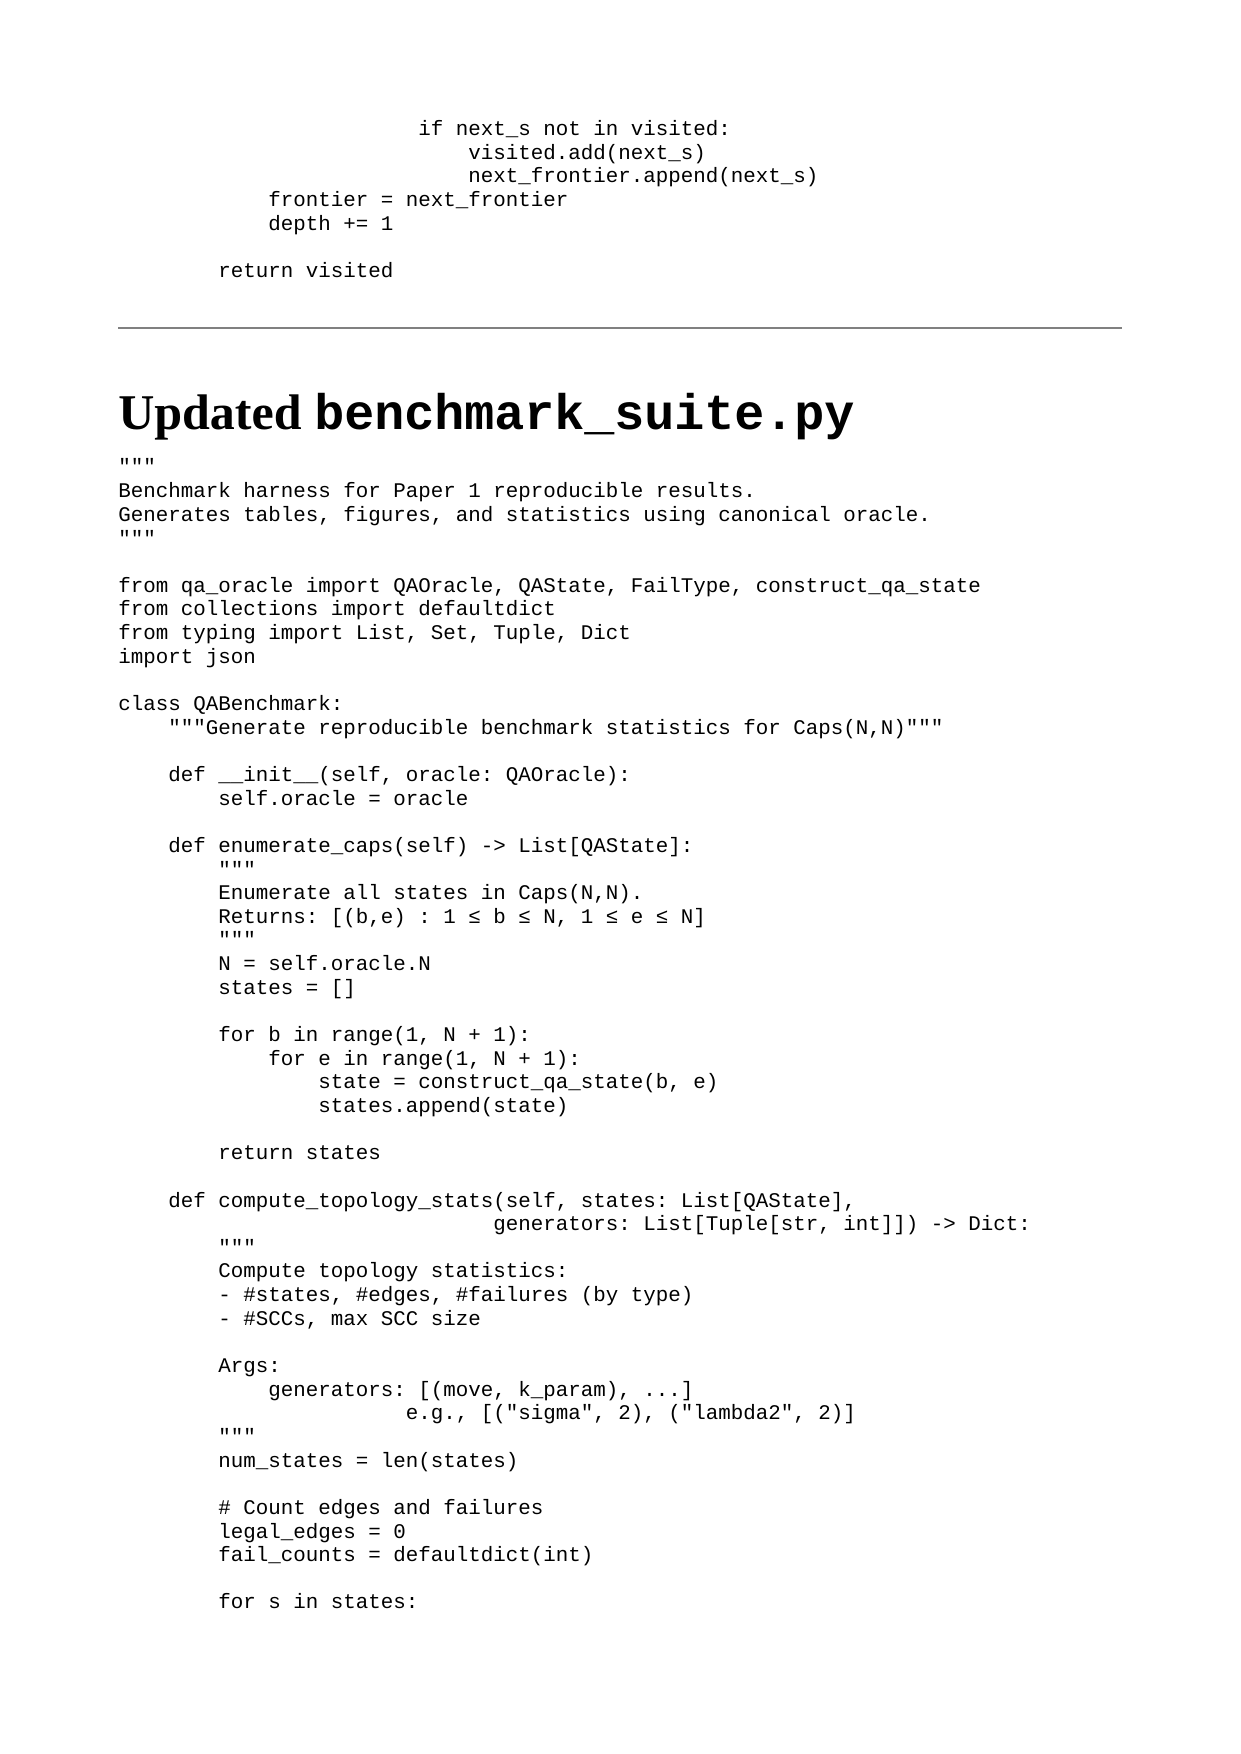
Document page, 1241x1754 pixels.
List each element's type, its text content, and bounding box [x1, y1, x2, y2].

text Returns: [(b,e) : 1 ≤ b ≤ N, 1 ≤ e ≤ N] [118, 906, 1122, 929]
text class QABenchmark: [118, 693, 1122, 717]
text legal_edges = 0 [118, 1521, 1122, 1544]
text """Generate reproducible benchmark statistics for Caps(N,N)""" [118, 717, 1122, 740]
text from qa_oracle import QAOracle, QAState, FailType, construct_qa_state [118, 575, 1122, 598]
text depth += 1 [118, 213, 1122, 236]
text def compute_topology_stats(self, states: List[QAState], [118, 1189, 1122, 1213]
text from typing import List, Set, Tuple, Dict [118, 622, 1122, 646]
text if next_s not in visited: [118, 118, 1122, 142]
text Benchmark harness for Paper 1 reproducible results. [118, 480, 1122, 504]
text e.g., [("sigma", 2), ("lambda2", 2)] [118, 1402, 1122, 1426]
text state = construct_qa_state(b, e) [118, 1071, 1122, 1095]
text Enumerate all states in Caps(N,N). [118, 882, 1122, 906]
text next_frontier.append(next_s) [118, 165, 1122, 189]
text Generates tables, figures, and statistics using canonical oracle. [118, 504, 1122, 527]
text self.oracle = oracle [118, 788, 1122, 811]
text def enumerate_caps(self) -> List[QAState]: [118, 835, 1122, 858]
text # Count edges and failures [118, 1497, 1122, 1521]
text states = [] [118, 977, 1122, 1000]
text generators: [(move, k_param), ...] [118, 1379, 1122, 1402]
text from collections import defaultdict [118, 598, 1122, 622]
text """ [118, 1237, 1122, 1261]
text for s in states: [118, 1592, 1122, 1615]
text """ [118, 527, 1122, 551]
text """ [118, 457, 1122, 480]
text Compute topology statistics: [118, 1261, 1122, 1284]
text """ [118, 858, 1122, 882]
text Args: [118, 1355, 1122, 1379]
text """ [118, 1426, 1122, 1450]
text def __init__(self, oracle: QAOracle): [118, 764, 1122, 788]
text - #SCCs, max SCC size [118, 1308, 1122, 1331]
text N = self.oracle.N [118, 953, 1122, 977]
text return visited [118, 260, 1122, 284]
text for e in range(1, N + 1): [118, 1048, 1122, 1071]
text import json [118, 646, 1122, 669]
text visited.add(next_s) [118, 142, 1122, 165]
subtitle Updated benchmark_suite.py [118, 382, 1122, 444]
text """ [118, 929, 1122, 953]
text fail_counts = defaultdict(int) [118, 1544, 1122, 1568]
text frontier = next_frontier [118, 189, 1122, 213]
text return states [118, 1142, 1122, 1166]
text num_states = len(states) [118, 1450, 1122, 1473]
text for b in range(1, N + 1): [118, 1024, 1122, 1048]
text generators: List[Tuple[str, int]]) -> Dict: [118, 1213, 1122, 1237]
text - #states, #edges, #failures (by type) [118, 1284, 1122, 1308]
text states.append(state) [118, 1095, 1122, 1119]
